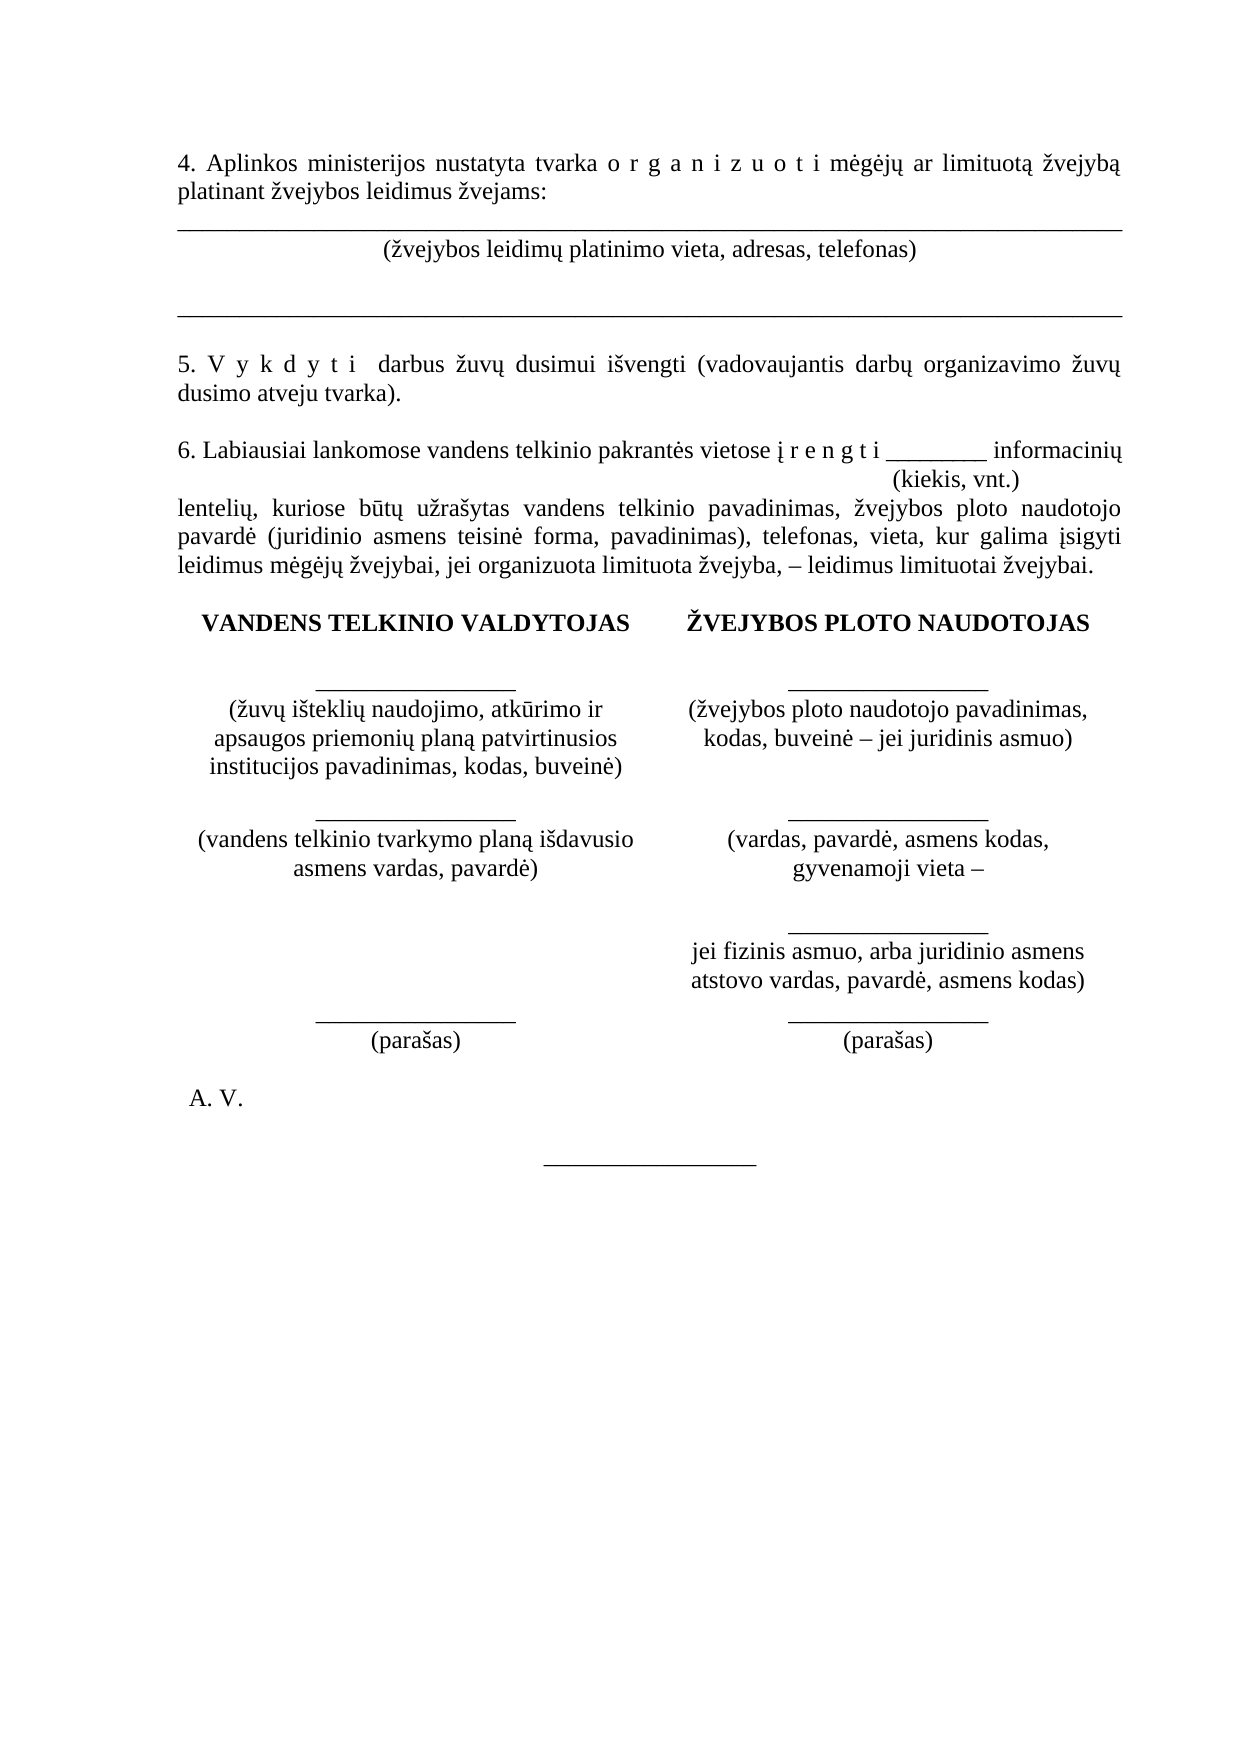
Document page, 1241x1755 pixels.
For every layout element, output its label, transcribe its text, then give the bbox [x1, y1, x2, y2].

table_cell ________________ (parašas) A. V. [177, 997, 654, 1112]
text (kiekis, vnt.) [790, 464, 1122, 493]
text _ [177, 291, 1122, 316]
text 6. Labiausiai lankomose vandens telkinio pakrantės vietose į r e n g t i informacinių [177, 435, 1122, 464]
table_cell ________________ (vandens telkinio tvarkymo planą išdavusio asmens vardas, pavardė) [177, 795, 654, 908]
text 4. Aplinkos ministerijos nustatyta tvarka o r g a n i z u o t i mėgėjų ar limituotą žvejybą platinant žvejybos leidimus žvejams: [177, 148, 1122, 205]
text lentelių, kuriose būtų užrašytas vandens telkinio pavadinimas, žvejybos ploto naudotojo pavardė (juridinio asmens teisinė forma, pavadinimas), telefonas, vieta, kur galima įsigyti leidimus mėgėjų žvejybai, jei organizuota limituota žvejyba, – leidimus limituotai žvejybai. [177, 493, 1122, 579]
table_cell [177, 908, 654, 997]
table_header VANDENS TELKINIO VALDYTOJAS ________________ (žuvų išteklių naudojimo, atkūrimo ir apsaugos priemonių planą patvirtinusios institucijos pavadinimas, kodas, buveinė) [177, 608, 654, 795]
table_cell ________________ (vardas, pavardė, asmens kodas, gyvenamoji vieta – [654, 795, 1122, 908]
table_cell ________________ (parašas) [654, 997, 1122, 1112]
table_cell ________________ jei fizinis asmuo, arba juridinio asmens atstovo vardas, pavardė, asmens kodas) [654, 908, 1122, 997]
table_header ŽVEJYBOS PLOTO NAUDOTOJAS ________________ (žvejybos ploto naudotojo pavadinimas, kodas, buveinė – jei juridinis asmuo) [654, 608, 1122, 795]
text _________________ [177, 1140, 1122, 1169]
text 5. V y k d y t i darbus žuvų dusimui išvengti (vadovaujantis darbų organizavimo žuvų dusimo atveju tvarka). [177, 349, 1122, 406]
text (žvejybos leidimų platinimo vieta, adresas, telefonas) [177, 234, 1122, 263]
text _ [177, 205, 1122, 230]
